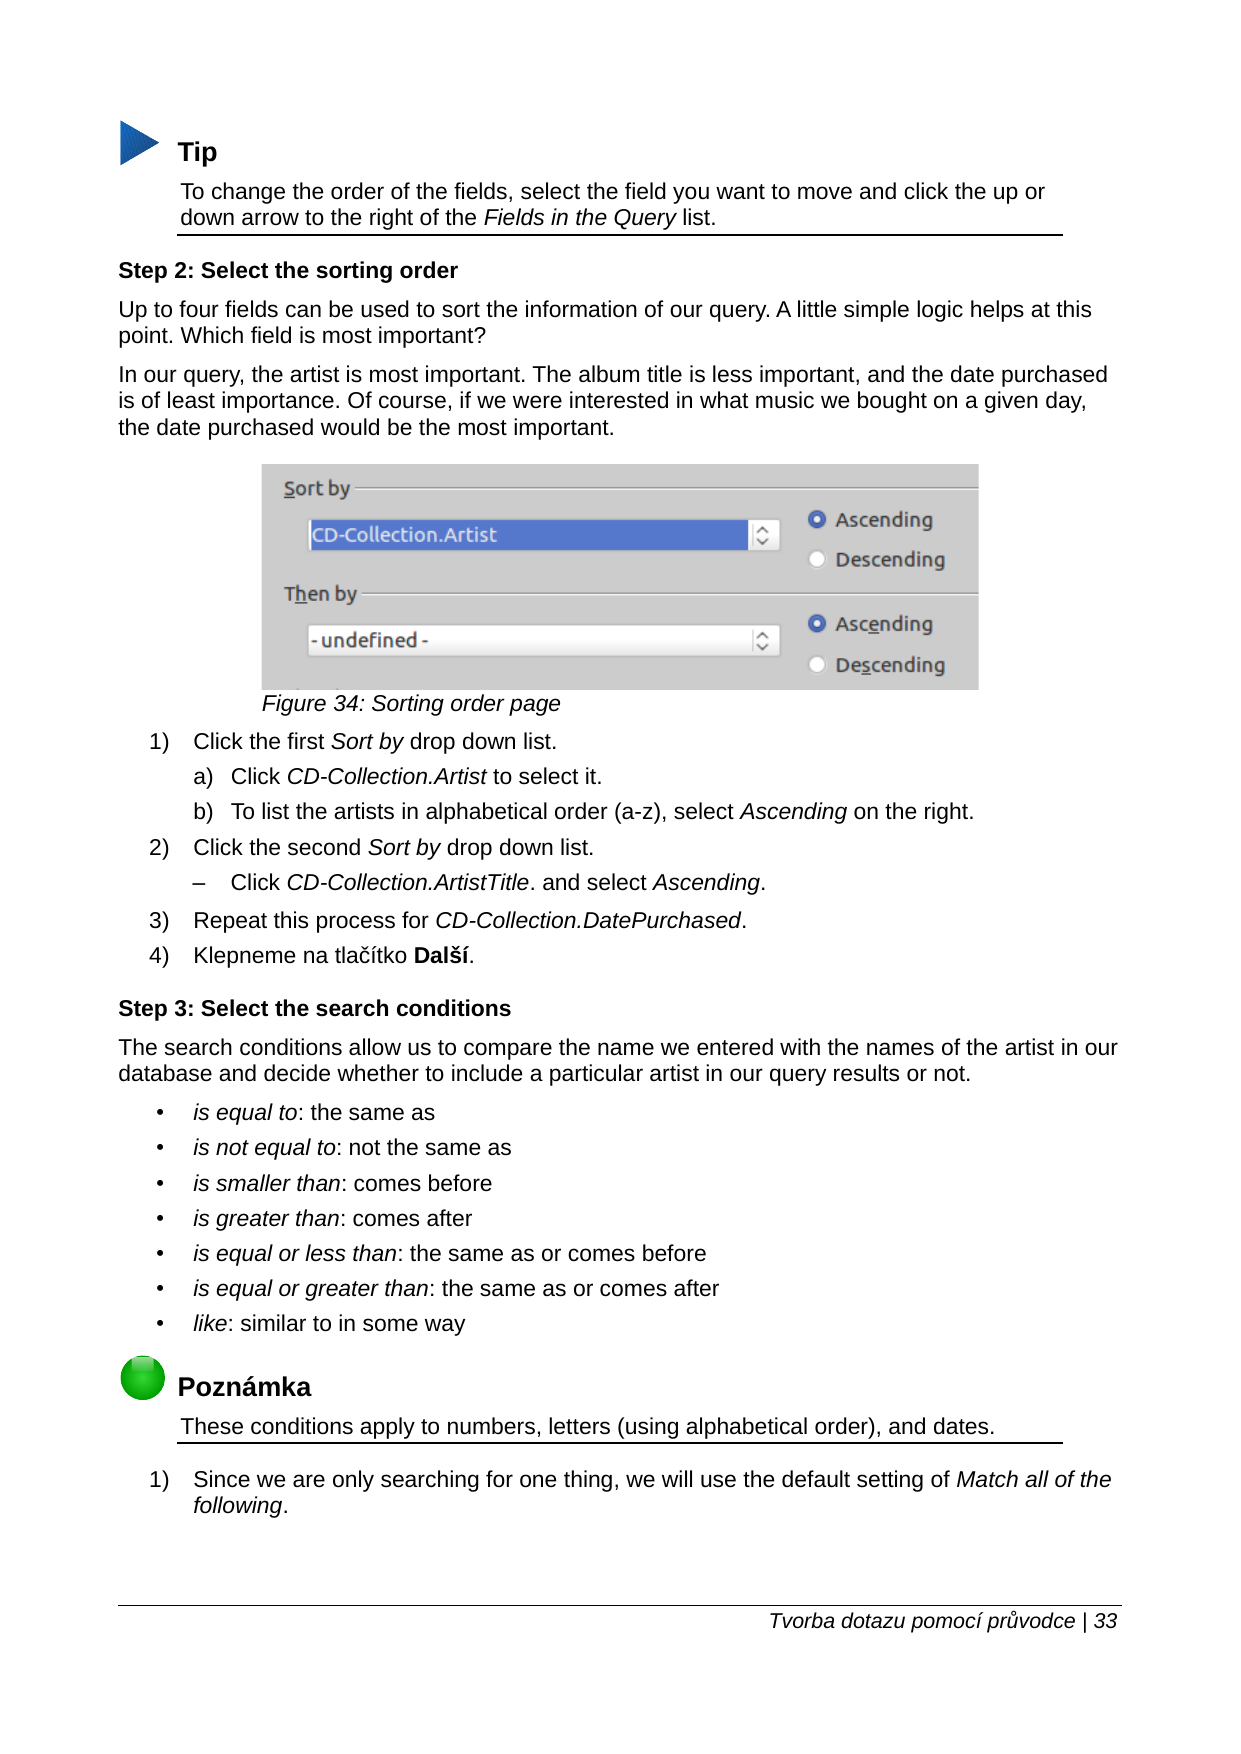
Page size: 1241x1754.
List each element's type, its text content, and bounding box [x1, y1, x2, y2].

list like: similar to in some way [156, 1310, 1122, 1337]
list is smaller than: comes before [156, 1169, 1122, 1196]
text These conditions apply to numbers, letters (using alphabetical order), and dates. [177, 1410, 1063, 1442]
list Click the first Sort by drop down list. [169, 728, 1122, 754]
list is equal or less than: the same as or comes before [156, 1240, 1122, 1266]
text Step 3: Select the search conditions [118, 995, 1122, 1022]
subtitle Poznámka [118, 1353, 1122, 1402]
list is equal to: the same as [156, 1099, 1122, 1126]
text In our query, the artist is most important. The album title is less important, and the date purchased is of least importance. Of course, if we were interested in what music we bought on a given day, the date purchased would be the most important. [118, 361, 1122, 440]
list Klepneme na tlačítko Další. [169, 942, 1122, 969]
list Since we are only searching for one thing, we will use the default setting of Match all of the following. [169, 1466, 1122, 1518]
text Figure 34: Sorting order page [262, 690, 979, 716]
text Up to four fields can be used to sort the information of our query. A little simple logic helps at this point. Which field is most important? [118, 296, 1122, 348]
list Repeat this process for CD-Collection.DatePurchased. [169, 907, 1122, 933]
picture [261, 464, 979, 690]
list Click CD-Collection.Artist to select it. [193, 763, 1122, 789]
list Click the second Sort by drop down list. [169, 833, 1122, 860]
text To change the order of the fields, select the field you want to move and click the up or down arrow to the right of the Fields in the Query list. [177, 175, 1063, 234]
list is greater than: comes after [156, 1205, 1122, 1231]
text The search conditions allow us to compare the name we entered with the names of the artist in our database and decide whether to include a particular artist in our query results or not. [118, 1034, 1122, 1087]
list is not equal to: not the same as [156, 1134, 1122, 1161]
subtitle Tip [118, 118, 1122, 167]
list is equal or greater than: the same as or comes after [156, 1275, 1122, 1302]
list To list the artists in alphabetical order (a-z), select Ascending on the right. [193, 798, 1122, 825]
list Click CD-Collection.ArtistTitle. and select Ascending. [192, 869, 1122, 895]
text Step 2: Select the sorting order [118, 257, 1122, 283]
